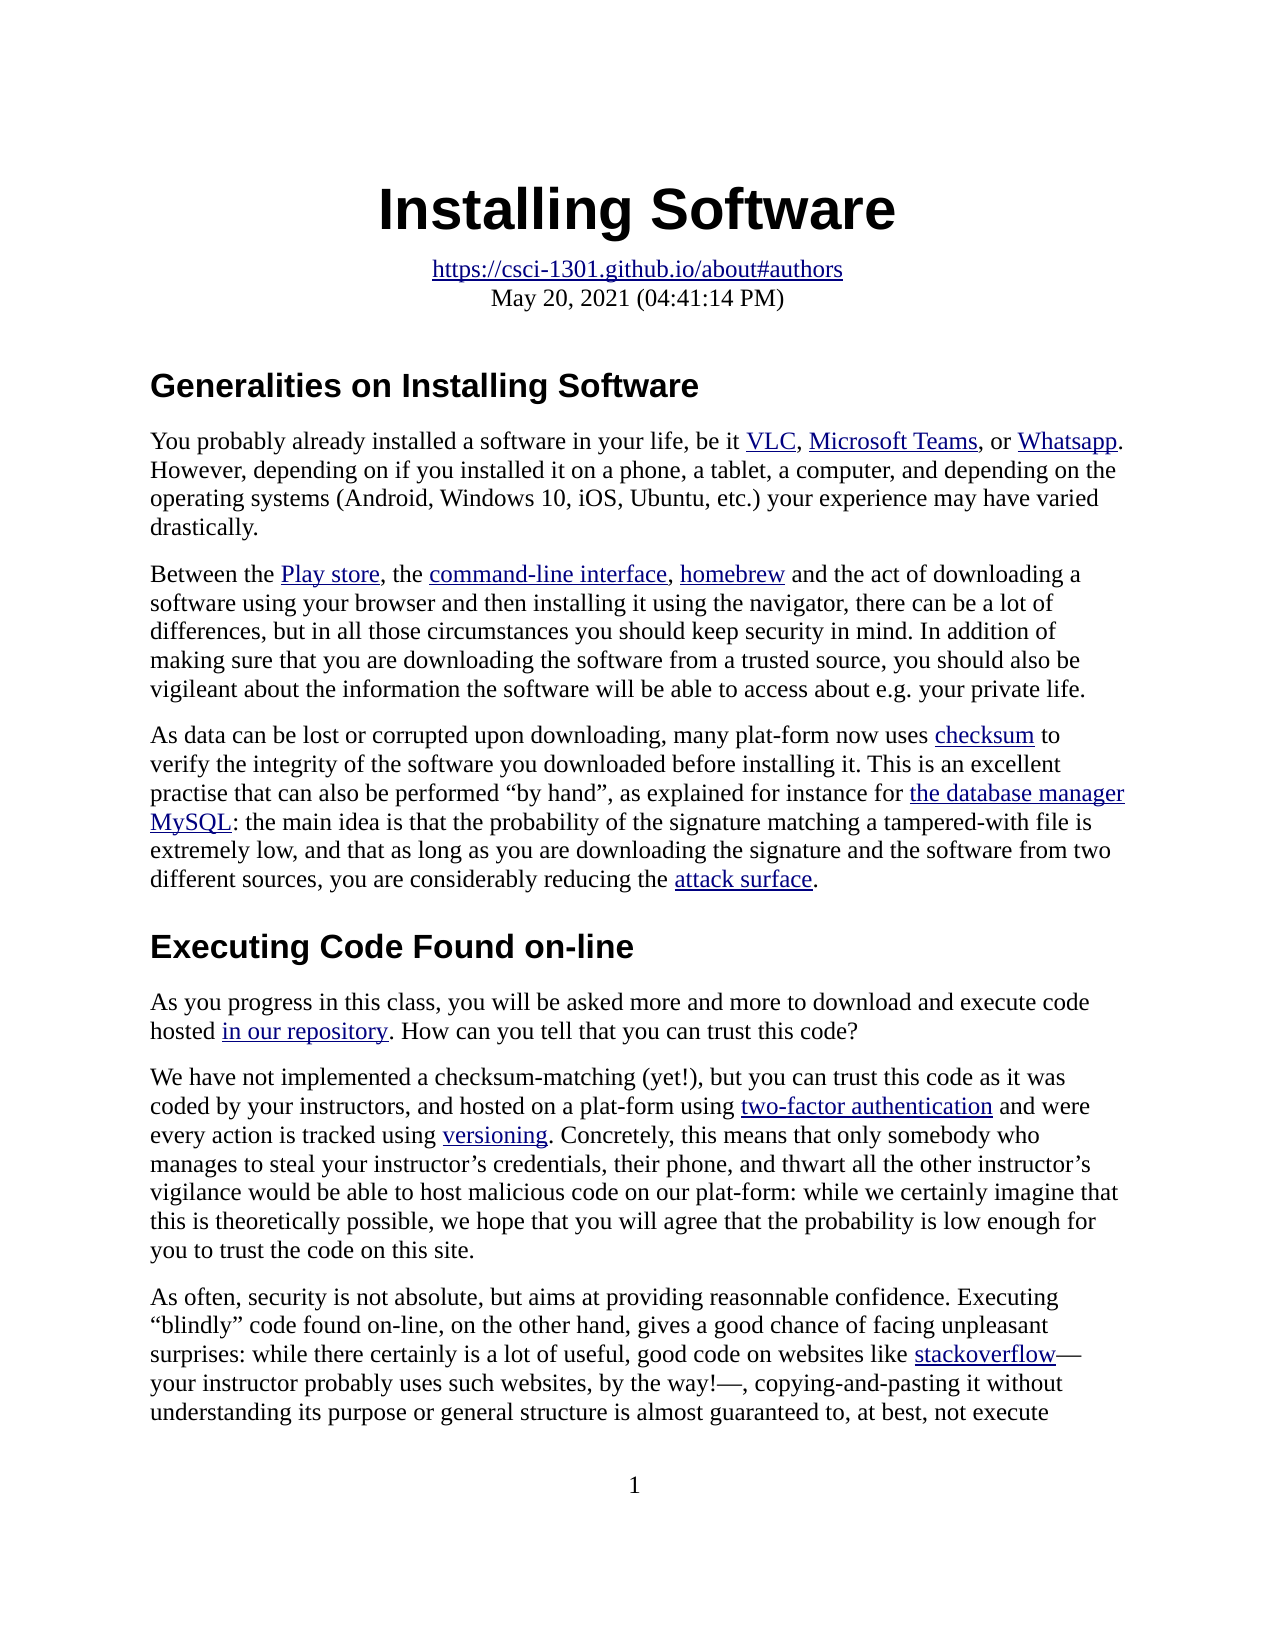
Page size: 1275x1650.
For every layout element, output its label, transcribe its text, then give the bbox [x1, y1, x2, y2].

subtitle Generalities on Installing Software [150, 366, 1125, 404]
text Between the Play store, the command-line interface, homebrew and the act of downloading a software using your browser and then installing it using the navigator, there can be a lot of differences, but in all those circumstances you should keep security in mind. In addition of making sure that you are downloading the software from a trusted source, you should also be vigileant about the information the software will be able to access about e.g. your private life. [150, 559, 1125, 703]
title Installing Software [150, 175, 1125, 242]
text As data can be lost or corrupted upon downloading, many plat-form now uses checksum to verify the integrity of the software you downloaded before installing it. This is an excellent practise that can also be performed “by hand”, as explained for instance for the database manager MySQL: the main idea is that the probability of the signature matching a tampered-with file is extremely low, and that as long as you are downloading the signature and the software from two different sources, you are considerably reducing the attack surface. [150, 721, 1125, 893]
text We have not implemented a checksum-matching (yet!), but you can trust this code as it was coded by your instructors, and hosted on a plat-form using two-factor authentication and were every action is tracked using versioning. Concretely, this means that only somebody who manages to steal your instructor’s credentials, their phone, and thwart all the other instructor’s vigilance would be able to host malicious code on our plat-form: while we certainly imagine that this is theoretically possible, we hope that you will agree that the probability is low enough for you to trust the code on this site. [150, 1062, 1125, 1264]
text May 20, 2021 (04:41:14 PM) [150, 283, 1125, 312]
text As often, security is not absolute, but aims at providing reasonnable confidence. Executing “blindly” code found on-line, on the other hand, gives a good chance of facing unpleasant surprises: while there certainly is a lot of useful, good code on websites like stackoverflow—your instructor probably uses such websites, by the way!—, copying-and-pasting it without understanding its purpose or general structure is almost guaranteed to, at best, not execute [150, 1282, 1125, 1425]
subtitle Executing Code Found on-line [150, 927, 1125, 966]
text https://csci-1301.github.io/about#authors [150, 254, 1125, 283]
text As you progress in this class, you will be asked more and more to download and execute code hosted in our repository. How can you tell that you can trust this code? [150, 987, 1125, 1044]
text You probably already installed a software in your life, be it VLC, Microsoft Teams, or Whatsapp. However, depending on if you installed it on a phone, a tablet, a computer, and depending on the operating systems (Android, Windows 10, iOS, Ubuntu, etc.) your experience may have varied drastically. [150, 426, 1125, 541]
